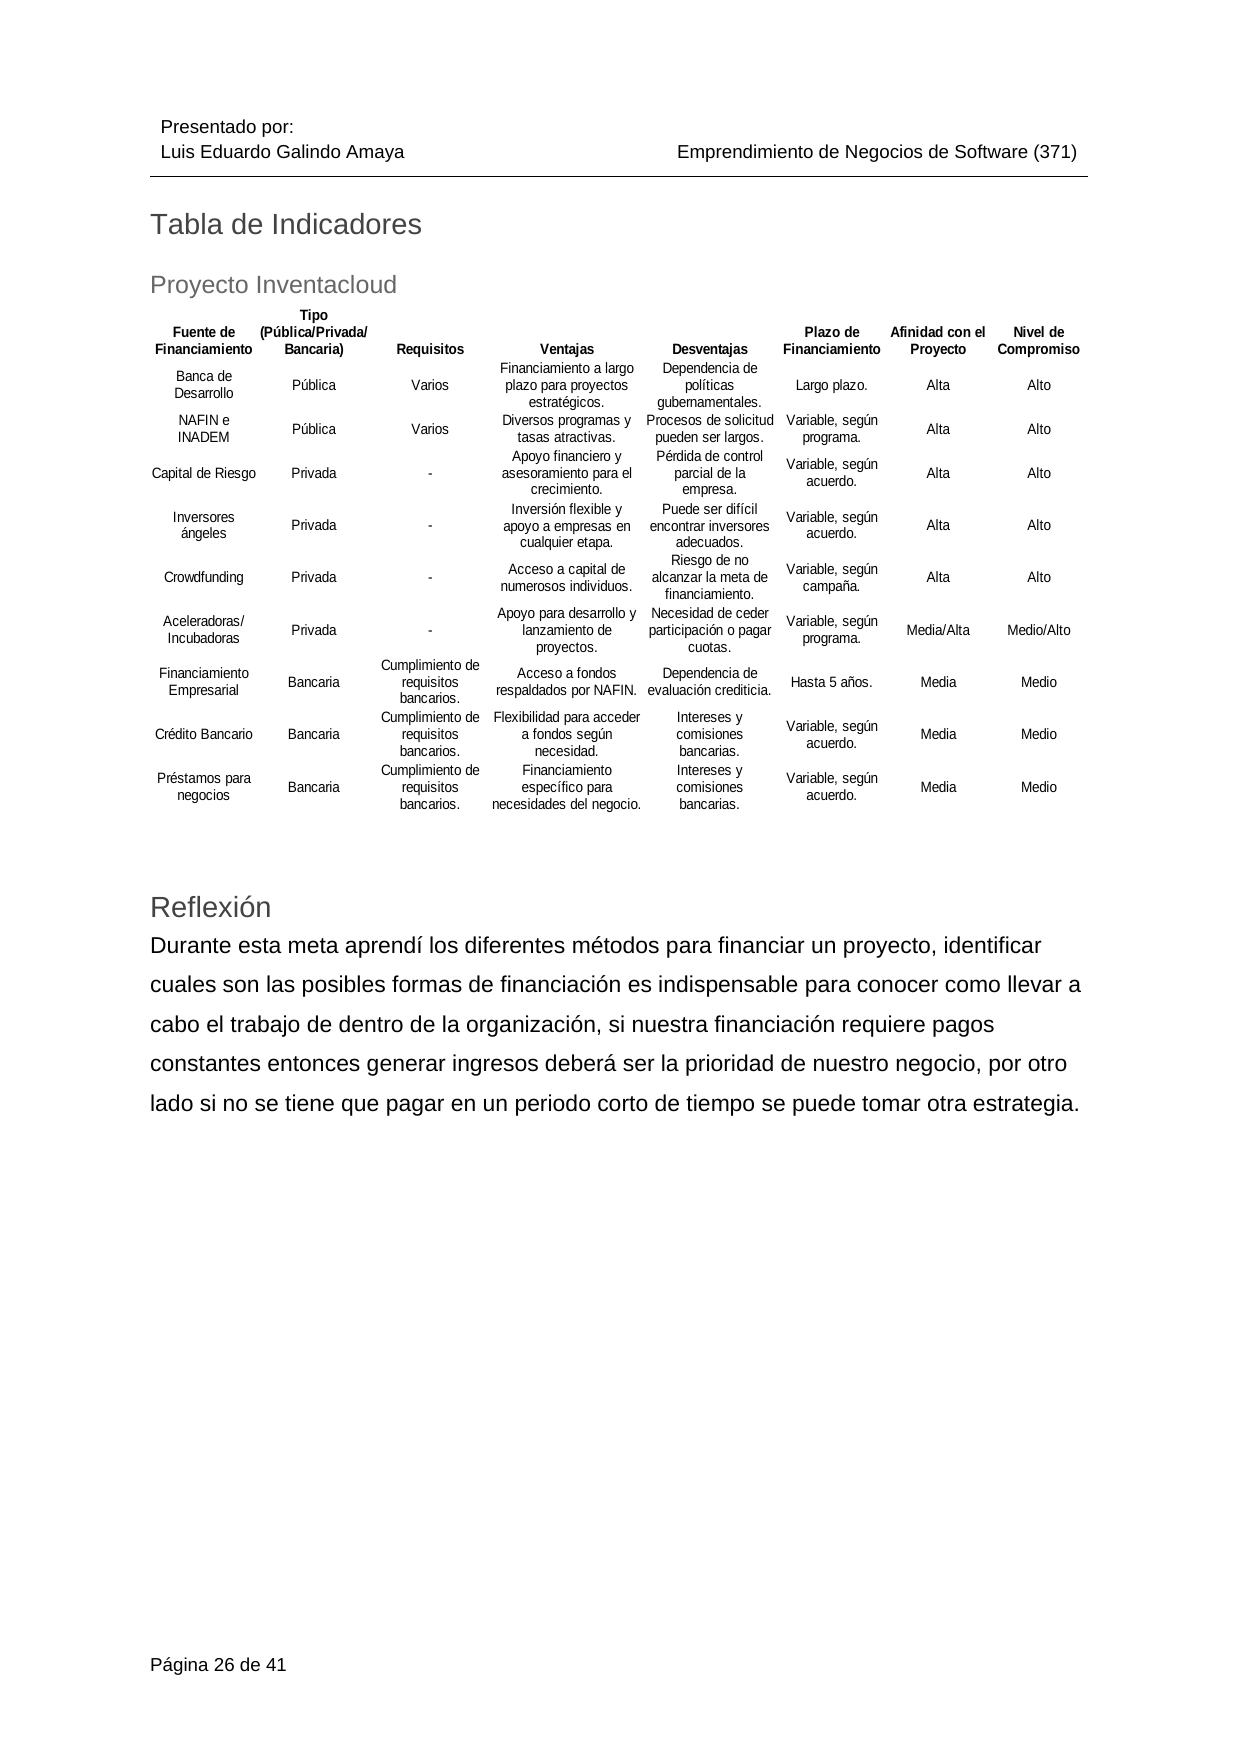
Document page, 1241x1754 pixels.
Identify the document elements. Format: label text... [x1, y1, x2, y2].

subtitle Tabla de Indicadores [150, 207, 1090, 240]
subtitle Proyecto Inventacloud [150, 269, 1090, 298]
subtitle Reflexión [150, 890, 1090, 924]
text Durante esta meta aprendí los diferentes métodos para financiar un proyecto, identificar cuales son las posibles formas de financiación es indispensable para conocer como llevar a cabo el trabajo de dentro de la organización, si nuestra financiación requiere pagos constantes entonces generar ingresos deberá ser la prioridad de nuestro negocio, por otro lado si no se tiene que pagar en un periodo corto de tiempo se puede tomar otra estrategia. [150, 932, 1090, 1116]
